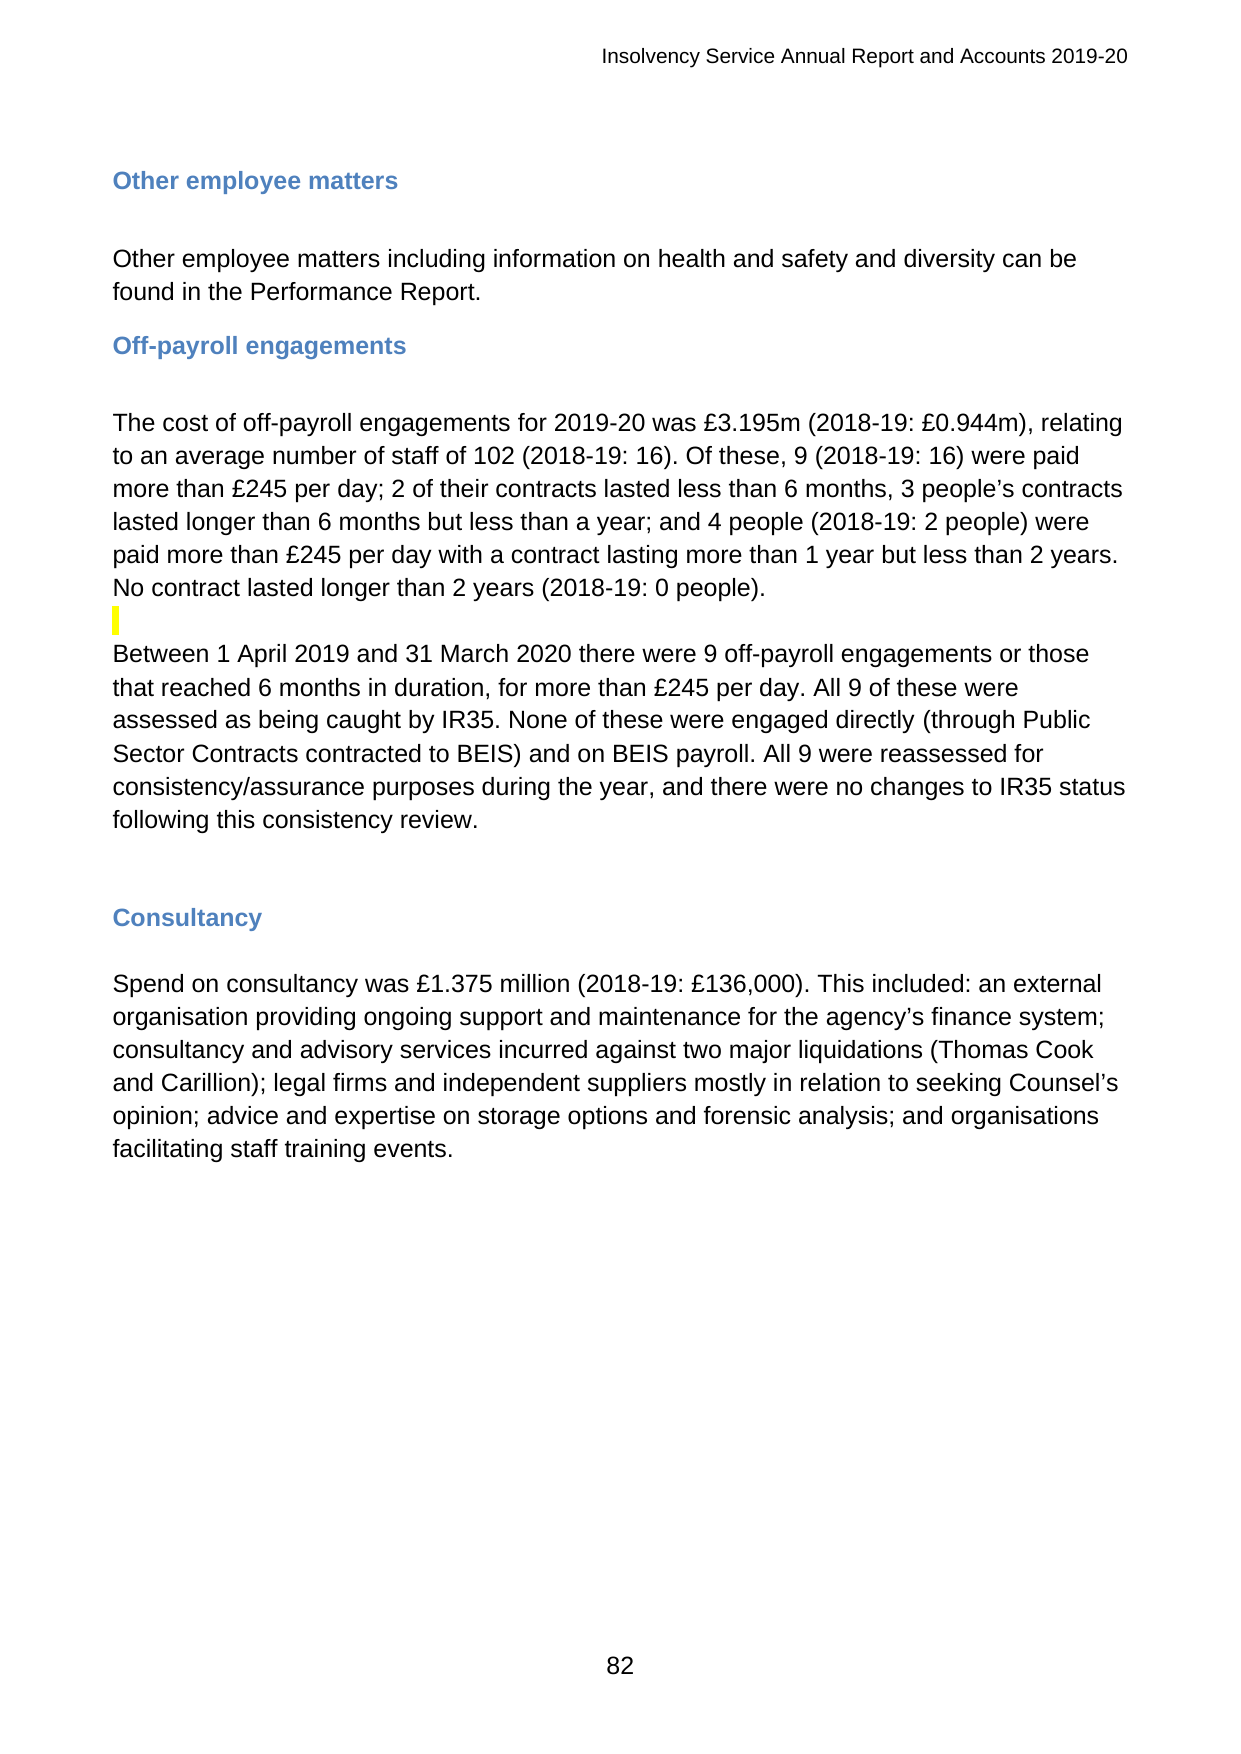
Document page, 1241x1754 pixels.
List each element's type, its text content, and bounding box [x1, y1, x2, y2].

subtitle Off-payroll engagements [112, 331, 1128, 359]
text Spend on consultancy was £1.375 million (2018-19: £136,000). This included: an external organisation providing ongoing support and maintenance for the agency’s finance system; consultancy and advisory services incurred against two major liquidations (Thomas Cook and Carillion); legal firms and independent suppliers mostly in relation to seeking Counsel’s opinion; advice and expertise on storage options and forensic analysis; and organisations facilitating staff training events. [112, 969, 1128, 1163]
text Between 1 April 2019 and 31 March 2020 there were 9 off-payroll engagements or those that reached 6 months in duration, for more than £245 per day. All 9 of these were assessed as being caught by IR35. None of these were engaged directly (through Public Sector Contracts contracted to BEIS) and on BEIS payroll. All 9 were reassessed for consistency/assurance purposes during the year, and there were no changes to IR35 status following this consistency review. [112, 639, 1128, 833]
text Other employee matters including information on health and safety and diversity can be found in the Performance Report. [112, 244, 1128, 306]
subtitle Consultancy [112, 903, 1128, 932]
subtitle Other employee matters [112, 166, 1128, 195]
text The cost of off-payroll engagements for 2019-20 was £3.195m (2018-19: £0.944m), relating to an average number of staff of 102 (2018-19: 16). Of these, 9 (2018-19: 16) were paid more than £245 per day; 2 of their contracts lasted less than 6 months, 3 people’s contracts lasted longer than 6 months but less than a year; and 4 people (2018-19: 2 people) were paid more than £245 per day with a contract lasting more than 1 year but less than 2 years. No contract lasted longer than 2 years (2018-19: 0 people). [112, 408, 1128, 602]
